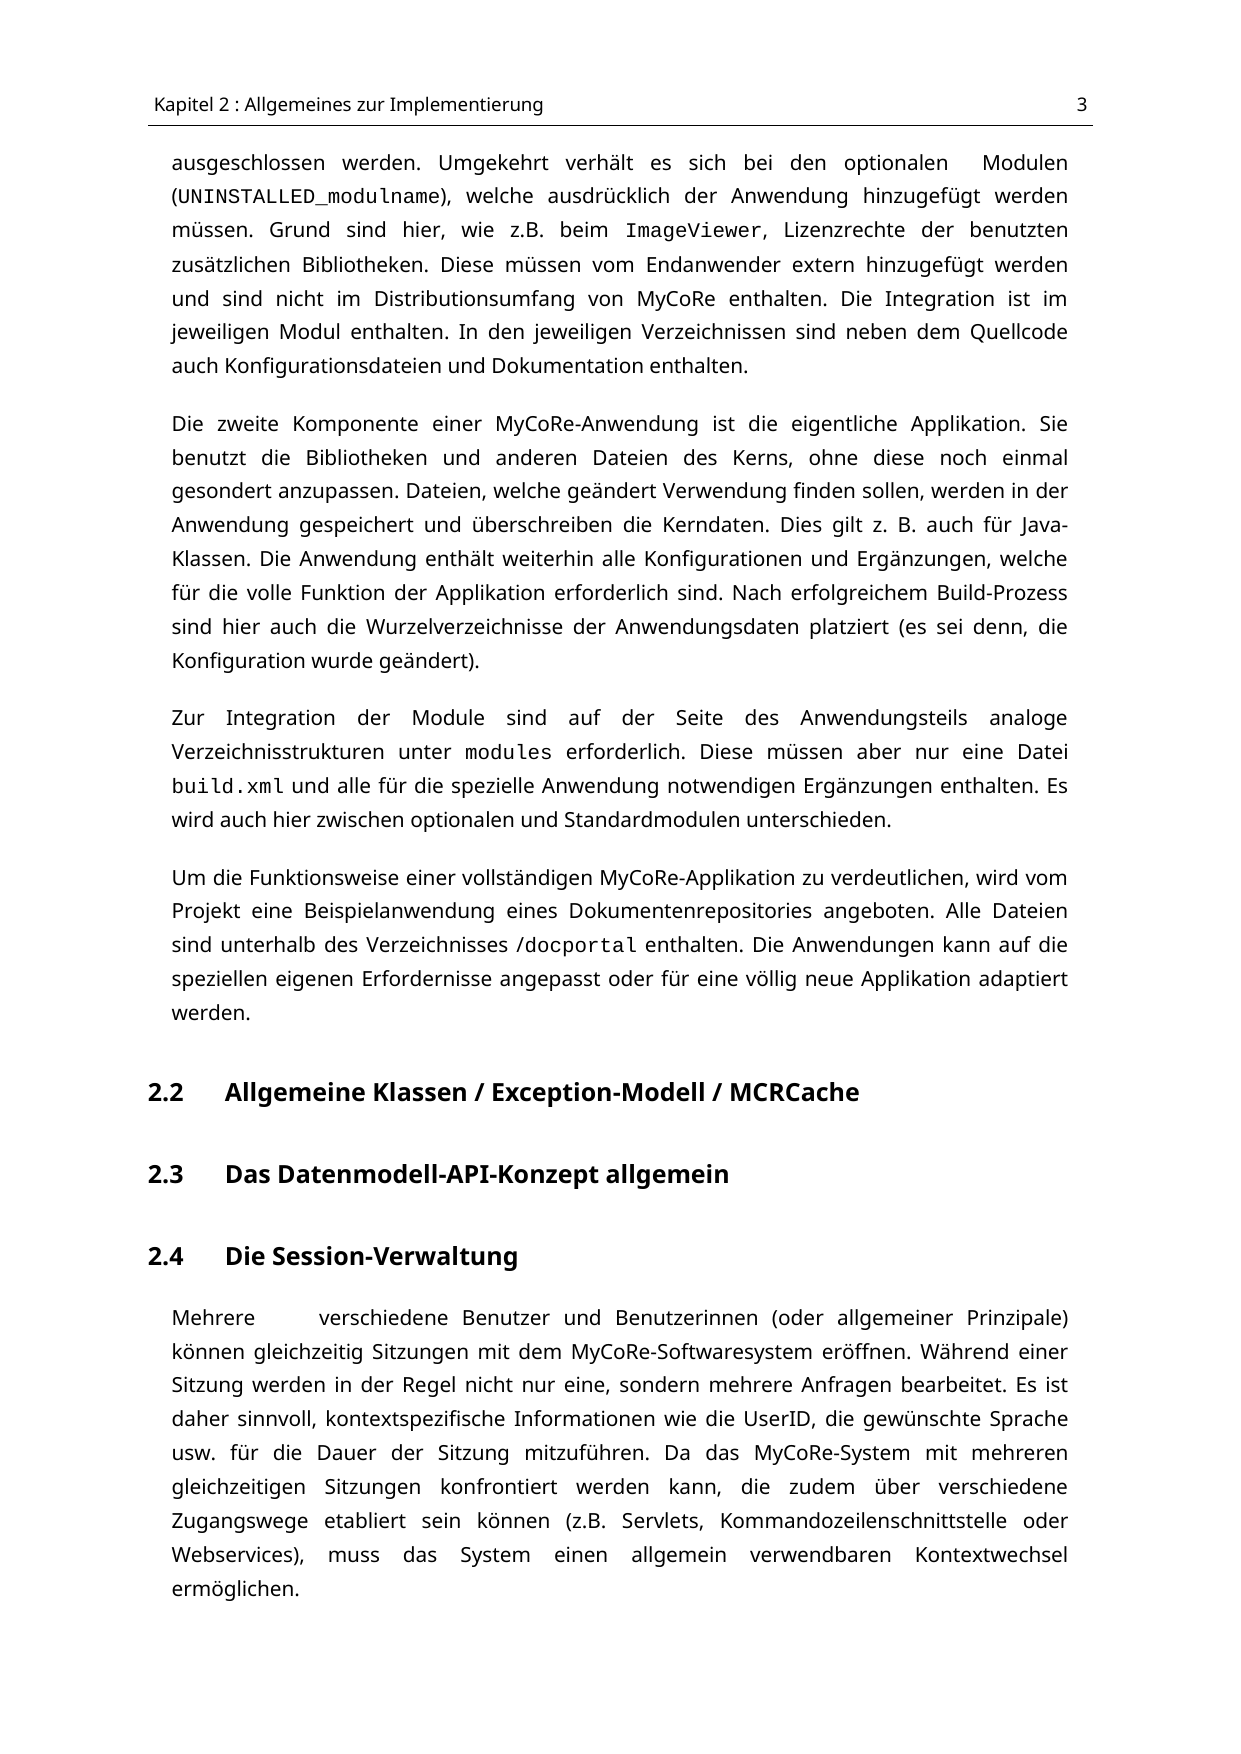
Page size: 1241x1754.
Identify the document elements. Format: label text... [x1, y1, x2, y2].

text Um die Funktionsweise einer vollständigen MyCoRe-Applikation zu verdeutlichen, wird vom Projekt eine Beispielanwendung eines Dokumentenrepositories angeboten. Alle Dateien sind unterhalb des Verzeichnisses /docportal enthalten. Die Anwendungen kann auf die speziellen eigenen Erfordernisse angepasst oder für eine völlig neue Applikation adaptiert werden. [171, 863, 1069, 1027]
text Zur Integration der Module sind auf der Seite des Anwendungsteils analoge Verzeichnisstrukturen unter modules erforderlich. Diese müssen aber nur eine Datei build.xml und alle für die spezielle Anwendung notwendigen Ergänzungen enthalten. Es wird auch hier zwischen optionalen und Standardmodulen unterschieden. [171, 703, 1069, 833]
subtitle Die Session-Verwaltung [148, 1239, 1092, 1273]
subtitle Das Datenmodell-API-Konzept allgemein [148, 1157, 1092, 1191]
text Die zweite Komponente einer MyCoRe-Anwendung ist die eigentliche Applikation. Sie benutzt die Bibliotheken und anderen Dateien des Kerns, ohne diese noch einmal gesondert anzupassen. Dateien, welche geändert Verwendung finden sollen, werden in der Anwendung gespeichert und überschreiben die Kerndaten. Dies gilt z. B. auch für Java-Klassen. Die Anwendung enthält weiterhin alle Konfigurationen und Ergänzungen, welche für die volle Funktion der Applikation erforderlich sind. Nach erfolgreichem Build-Prozess sind hier auch die Wurzelverzeichnisse der Anwendungsdaten platziert (es sei denn, die Konfiguration wurde geändert). [171, 409, 1069, 674]
text Mehrere verschiedene Benutzer und Benutzerinnen (oder allgemeiner Prinzipale) können gleichzeitig Sitzungen mit dem MyCoRe-Softwaresystem eröffnen. Während einer Sitzung werden in der Regel nicht nur eine, sondern mehrere Anfragen bearbeitet. Es ist daher sinnvoll, kontextspezifische Informationen wie die UserID, die gewünschte Sprache usw. für die Dauer der Sitzung mitzuführen. Da das MyCoRe-System mit mehreren gleichzeitigen Sitzungen konfrontiert werden kann, die zudem über verschiedene Zugangswege etabliert sein können (z.B. Servlets, Kommandozeilenschnittstelle oder Webservices), muss das System einen allgemein verwendbaren Kontextwechsel ermöglichen. [171, 1303, 1069, 1602]
subtitle Allgemeine Klassen / Exception-Modell / MCRCache [148, 1075, 1092, 1109]
text ausgeschlossen werden. Umgekehrt verhält es sich bei den optionalen Modulen (UNINSTALLED_modulname), welche ausdrücklich der Anwendung hinzugefügt werden müssen. Grund sind hier, wie z.B. beim ImageViewer, Lizenzrechte der benutzten zusätzlichen Bibliotheken. Diese müssen vom Endanwender extern hinzugefügt werden und sind nicht im Distributionsumfang von MyCoRe enthalten. Die Integration ist im jeweiligen Modul enthalten. In den jeweiligen Verzeichnissen sind neben dem Quellcode auch Konfigurationsdateien und Dokumentation enthalten. [171, 148, 1069, 379]
